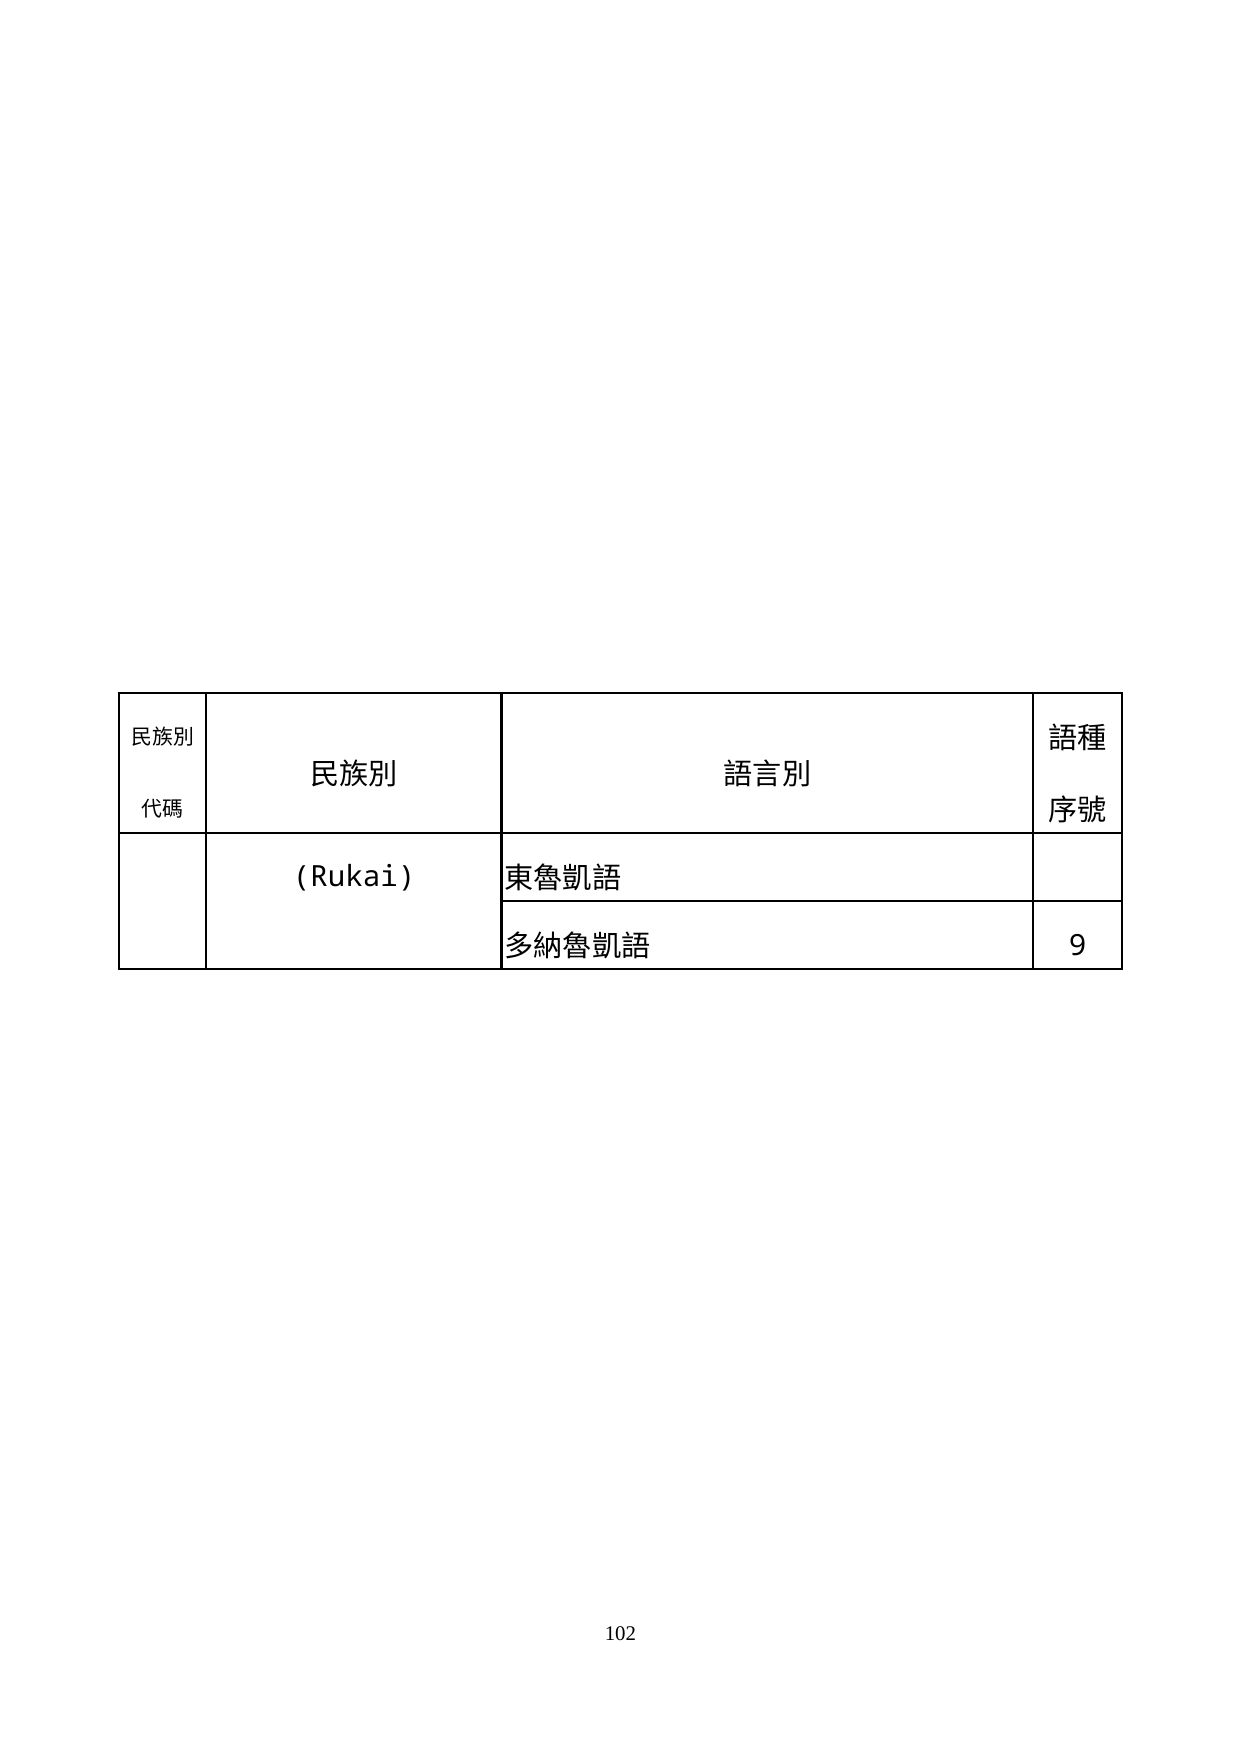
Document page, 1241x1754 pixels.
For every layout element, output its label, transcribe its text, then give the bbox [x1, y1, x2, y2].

table_cell 東魯凱語 [503, 834, 1032, 900]
table_header 語種 序號 [1034, 694, 1121, 832]
table_cell [120, 834, 205, 968]
table_cell 9 [1034, 902, 1121, 968]
table_cell 多納魯凱語 [503, 902, 1032, 968]
table_cell [1034, 834, 1121, 900]
table_header 民族別 [207, 694, 500, 832]
table_cell (Rukai) [207, 834, 500, 968]
table_header 語言別 [503, 694, 1032, 832]
table_header 民族別代碼 [120, 694, 205, 832]
